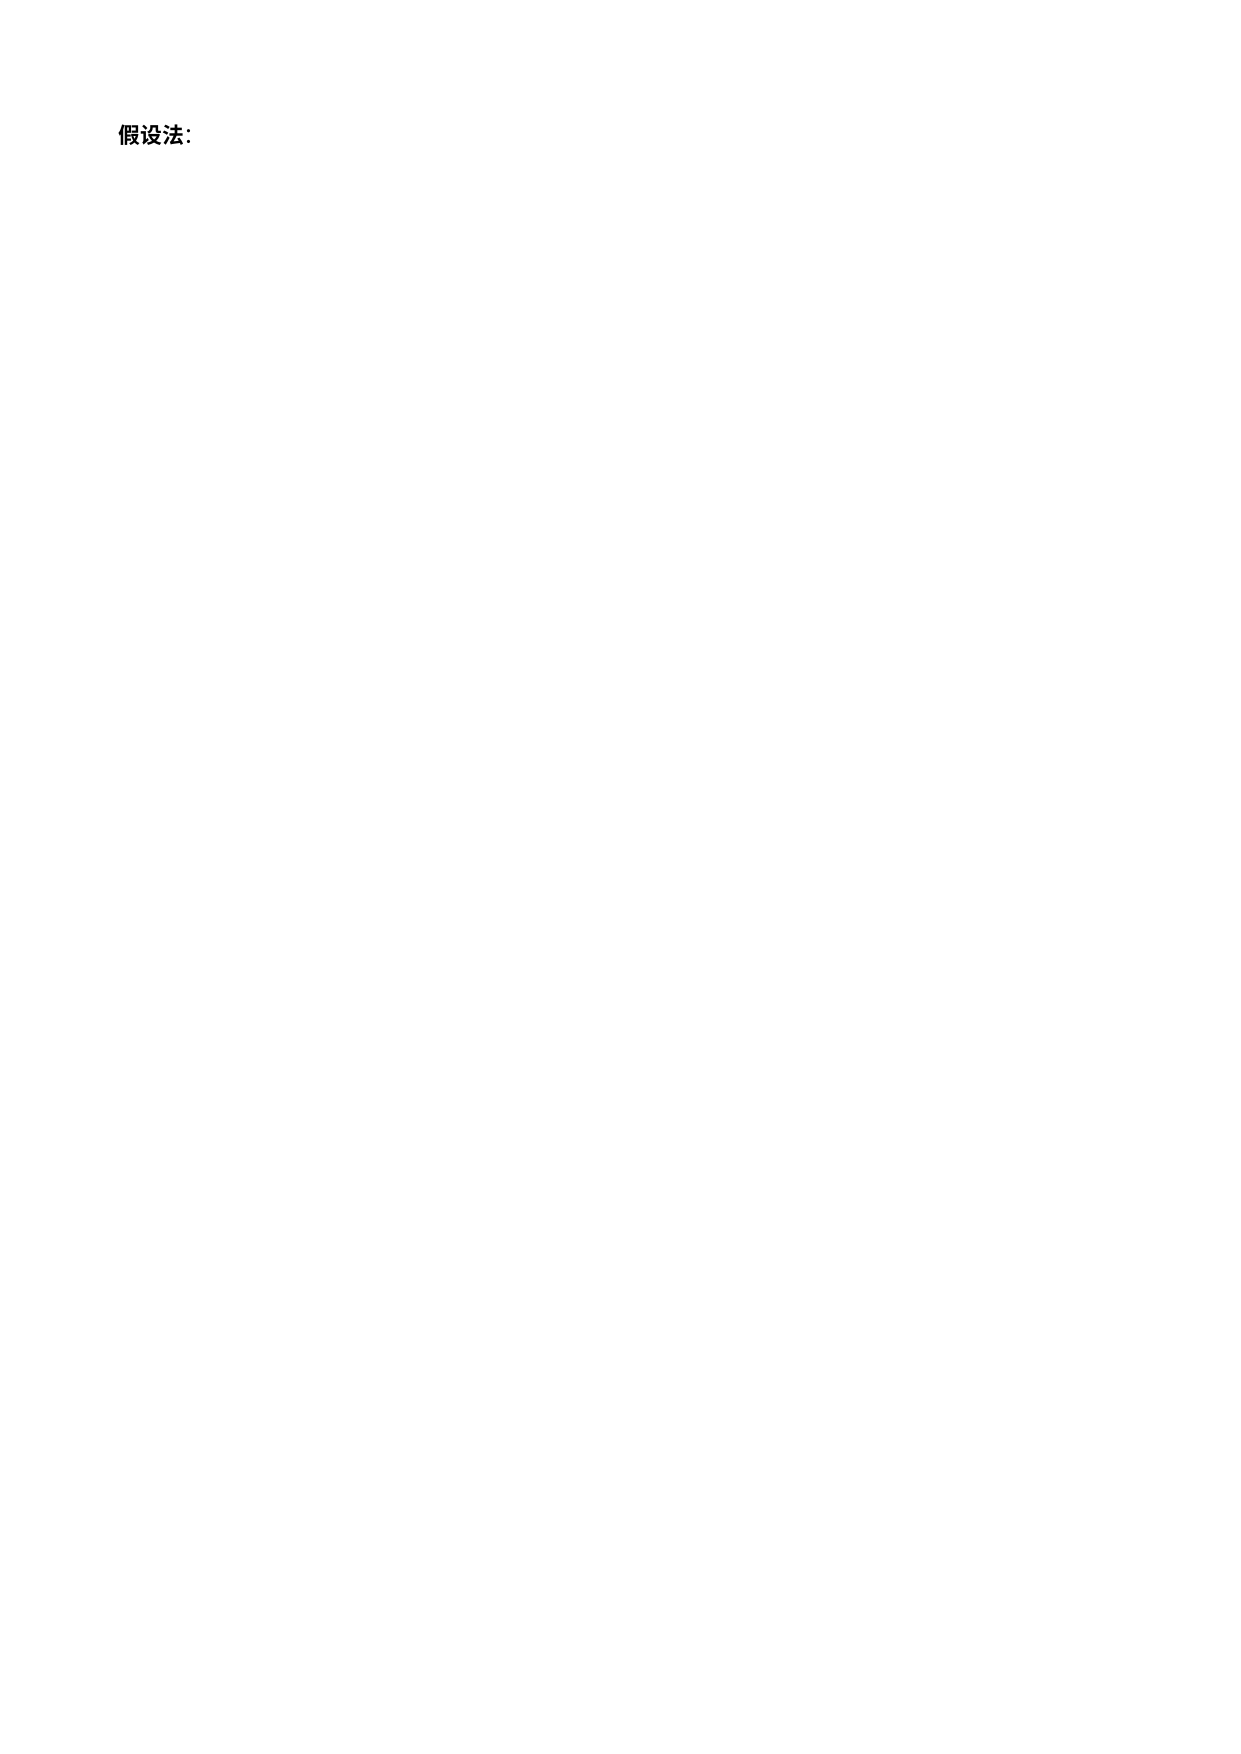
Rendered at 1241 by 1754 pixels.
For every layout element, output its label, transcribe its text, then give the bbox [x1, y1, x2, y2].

text 假设法： [118, 118, 1122, 150]
